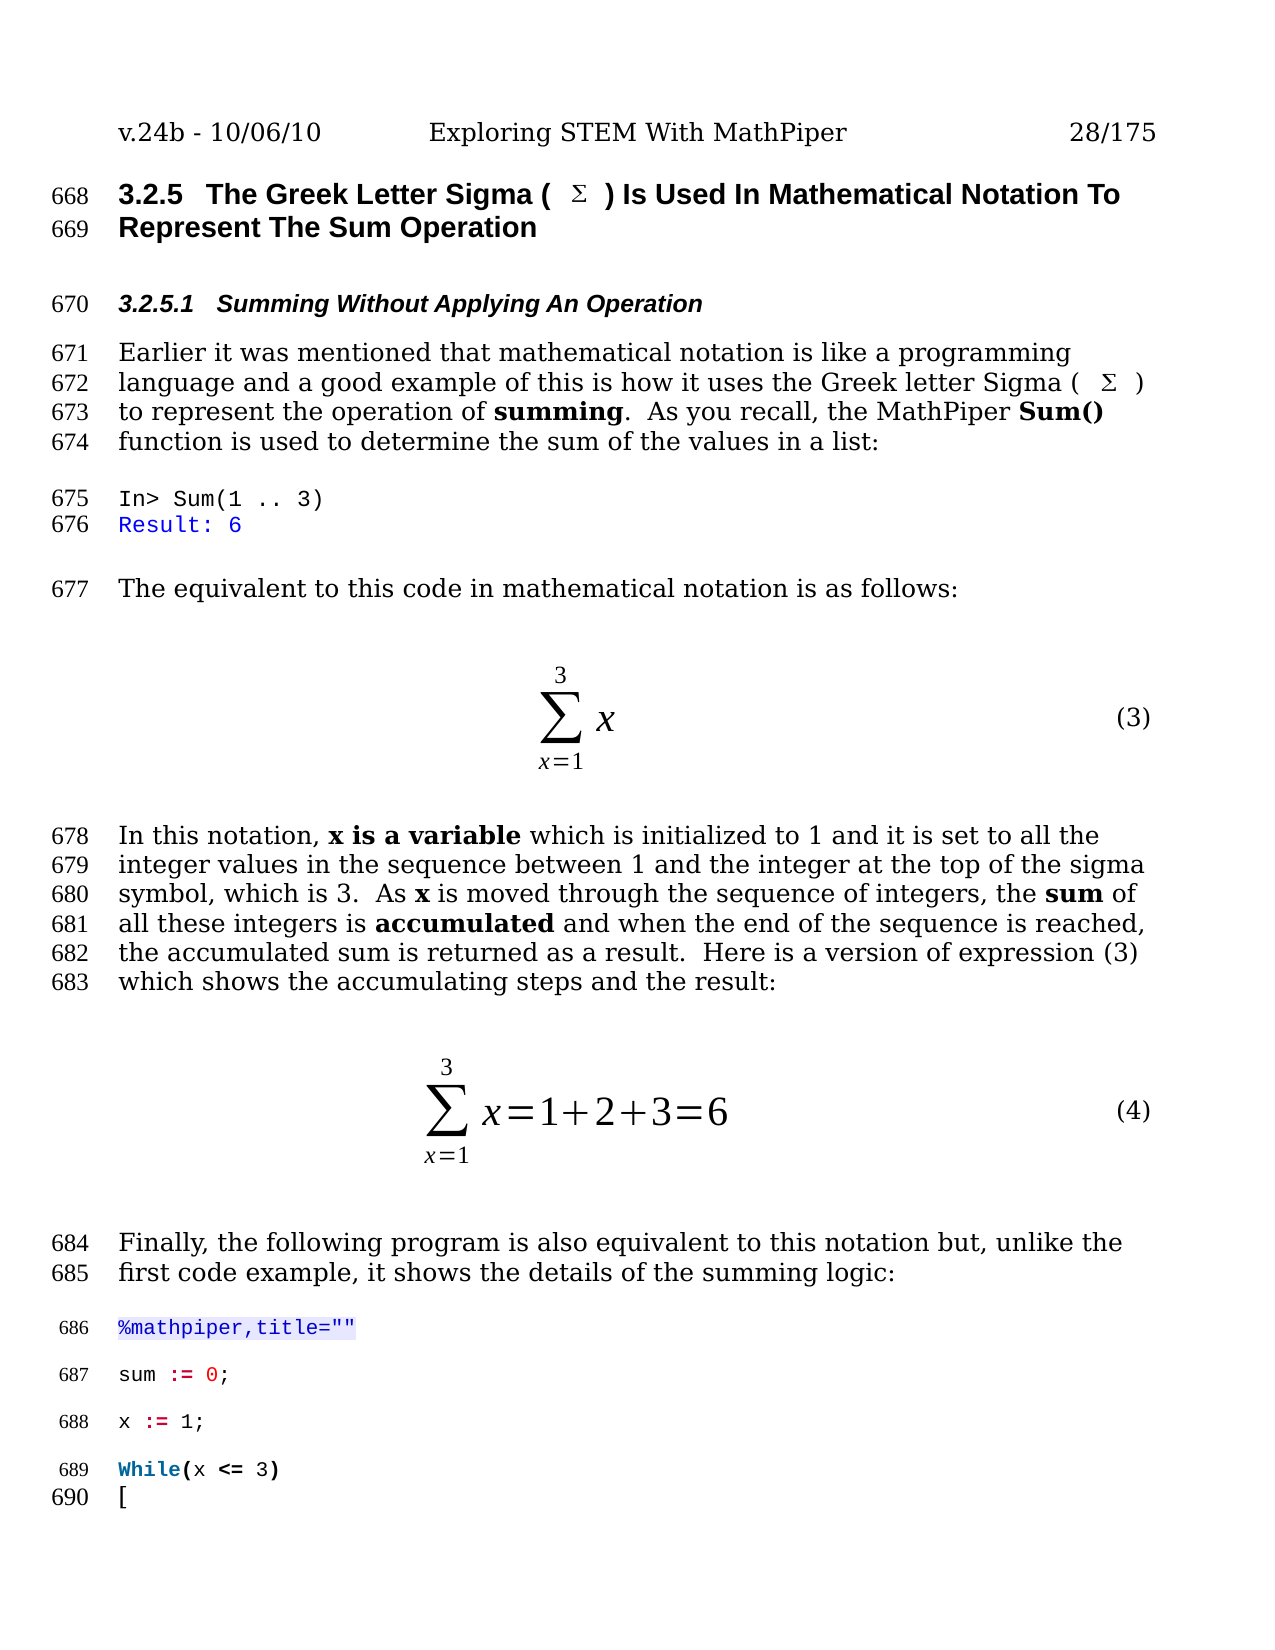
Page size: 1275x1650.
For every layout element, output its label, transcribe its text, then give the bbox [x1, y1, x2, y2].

table_header (4) [1041, 1046, 1157, 1176]
text [ [118, 1482, 1157, 1511]
subtitle Summing Without Applying An Operation [118, 289, 1157, 317]
text While(x <= 3) [118, 1458, 1157, 1482]
text In> Sum(1 .. 3) [118, 488, 1157, 514]
text x := 1; [118, 1411, 1157, 1435]
subtitle The Greek Letter Sigma () Is Used In Mathematical Notation To Represent The Sum Operation [118, 177, 1157, 244]
text The equivalent to this code in mathematical notation is as follows: [118, 574, 1157, 604]
text sum := 0; [118, 1364, 1157, 1388]
text Earlier it was mentioned that mathematical notation is like a programming language and a good example of this is how it uses the Greek letter Sigma () to represent the operation of summing. As you recall, the MathPiper Sum() function is used to determine the sum of the values in a list: [118, 338, 1157, 456]
table_header [118, 1046, 1041, 1176]
text In this notation, x is a variable which is initialized to 1 and it is set to all the integer values in the sequence between 1 and the integer at the top of the sigma symbol, which is 3. As x is moved through the sequence of integers, the sum of all these integers is accumulated and when the end of the sequence is reached, the accumulated sum is returned as a result. Here is a version of expression (3) which shows the accumulating steps and the result: [118, 821, 1157, 996]
table_header (3) [1041, 654, 1157, 782]
table_header [118, 654, 1041, 782]
text %mathpiper,title="" [118, 1317, 1157, 1340]
text Finally, the following program is also equivalent to this notation but, unlike the first code example, it shows the details of the summing logic: [118, 1229, 1157, 1287]
text Result: 6 [118, 514, 1157, 540]
